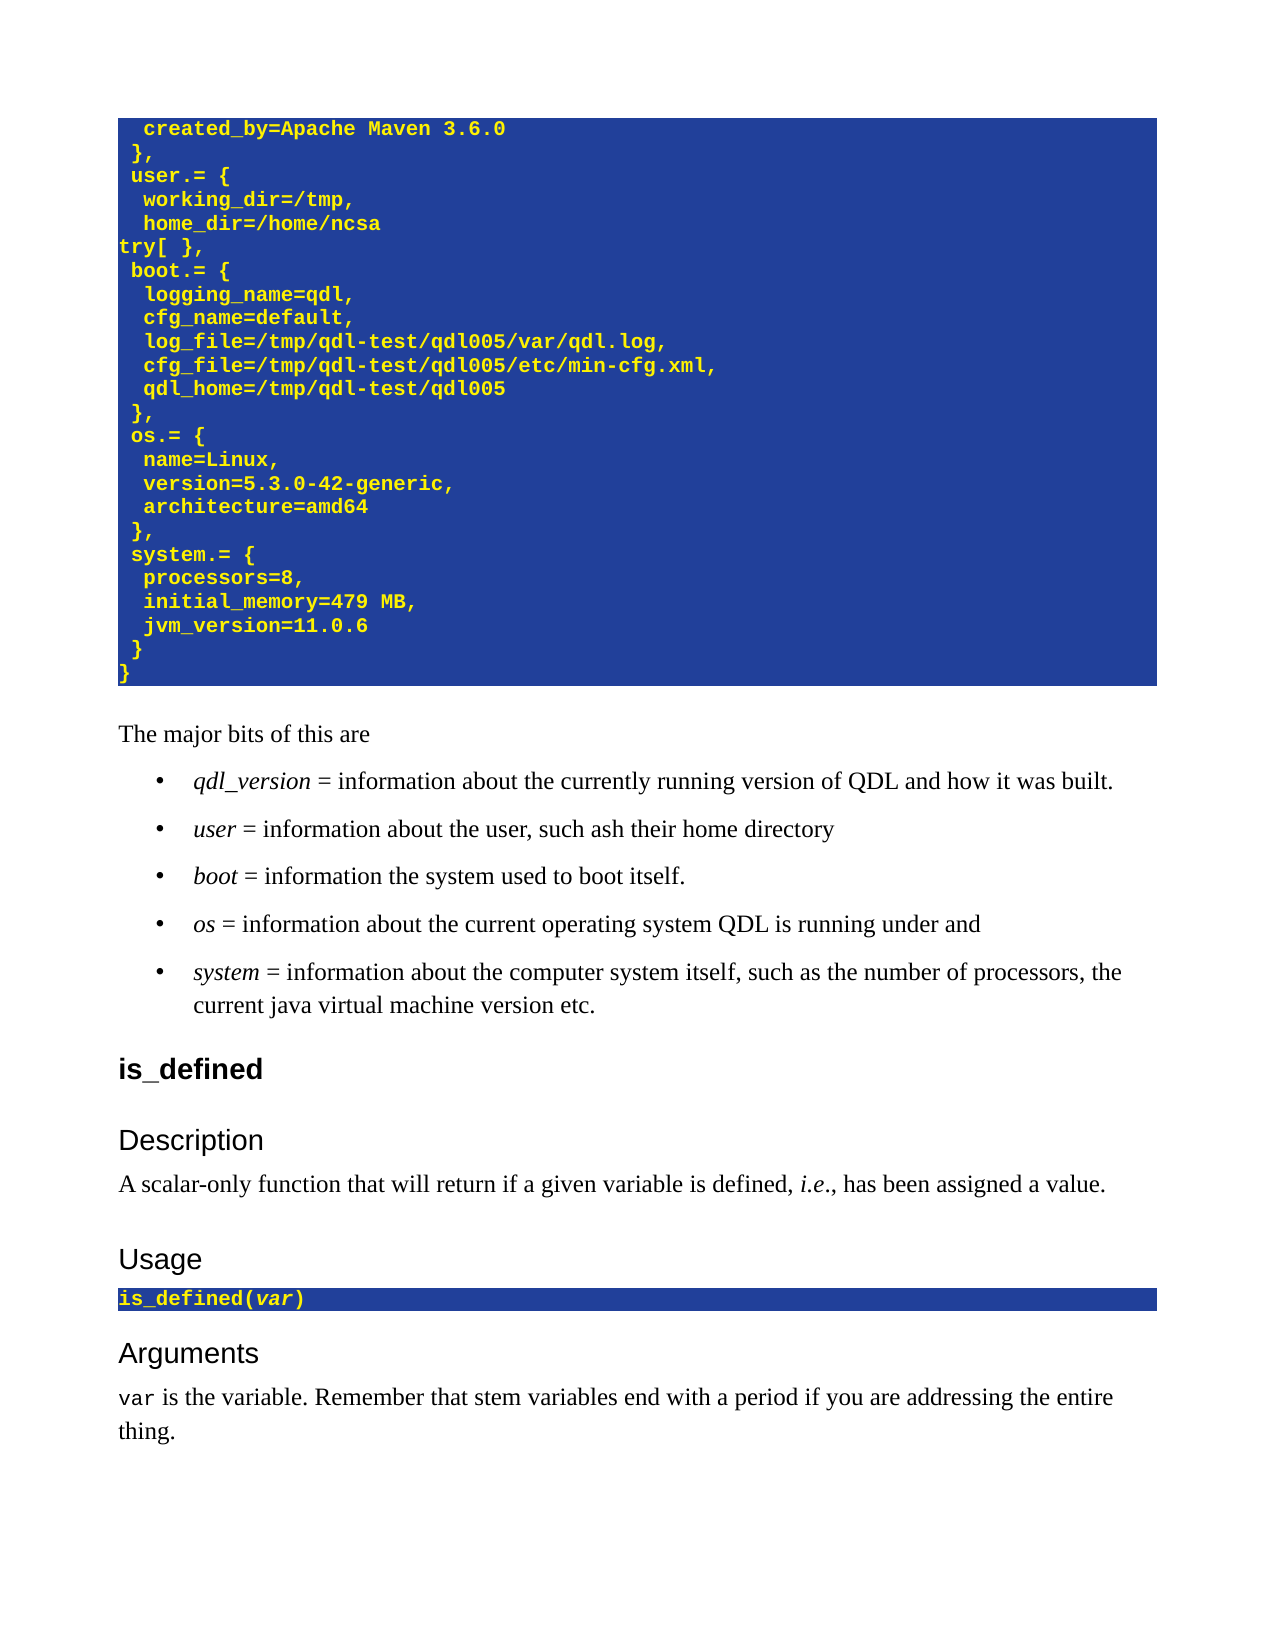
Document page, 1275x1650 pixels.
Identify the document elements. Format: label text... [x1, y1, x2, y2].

text The major bits of this are [118, 686, 1157, 747]
text user.= { [118, 165, 1157, 189]
text boot.= { [118, 260, 1157, 284]
subtitle Usage [118, 1242, 1157, 1275]
text }, [118, 142, 1157, 165]
text }, [118, 402, 1157, 426]
text name=Linux, [118, 449, 1157, 473]
text log_file=/tmp/qdl-test/qdl005/var/qdl.log, [118, 331, 1157, 354]
subtitle Description [118, 1123, 1157, 1157]
text system.= { [118, 544, 1157, 567]
text initial_memory=479 MB, [118, 591, 1157, 615]
list os = information about the current operating system QDL is running under and [156, 909, 1157, 938]
text is_defined(var) [118, 1288, 1157, 1311]
text version=5.3.0-42-generic, [118, 473, 1157, 496]
text created_by=Apache Maven 3.6.0 [118, 118, 1157, 142]
text }, [118, 520, 1157, 544]
text } [118, 662, 1157, 686]
list system = information about the computer system itself, such as the number of processors, the current java virtual machine version etc. [156, 957, 1157, 1018]
list boot = information the system used to boot itself. [156, 861, 1157, 890]
text var is the variable. Remember that stem variables end with a period if you are addressing the entire thing. [118, 1382, 1157, 1445]
text architecture=amd64 [118, 496, 1157, 520]
text os.= { [118, 426, 1157, 449]
subtitle Arguments [118, 1336, 1157, 1370]
text qdl_home=/tmp/qdl-test/qdl005 [118, 378, 1157, 402]
text cfg_file=/tmp/qdl-test/qdl005/etc/min-cfg.xml, [118, 354, 1157, 378]
text jvm_version=11.0.6 [118, 615, 1157, 638]
list user = information about the user, such ash their home directory [156, 814, 1157, 843]
text } [118, 638, 1157, 662]
text A scalar-only function that will return if a given variable is defined, i.e., has been assigned a value. [118, 1169, 1157, 1198]
text home_dir=/home/ncsa [118, 213, 1157, 236]
text cfg_name=default, [118, 307, 1157, 331]
text logging_name=qdl, [118, 284, 1157, 307]
list qdl_version = information about the currently running version of QDL and how it was built. [156, 766, 1157, 795]
text try[ }, [118, 236, 1157, 260]
text working_dir=/tmp, [118, 189, 1157, 213]
subtitle is_defined [118, 1052, 1157, 1086]
text processors=8, [118, 567, 1157, 591]
